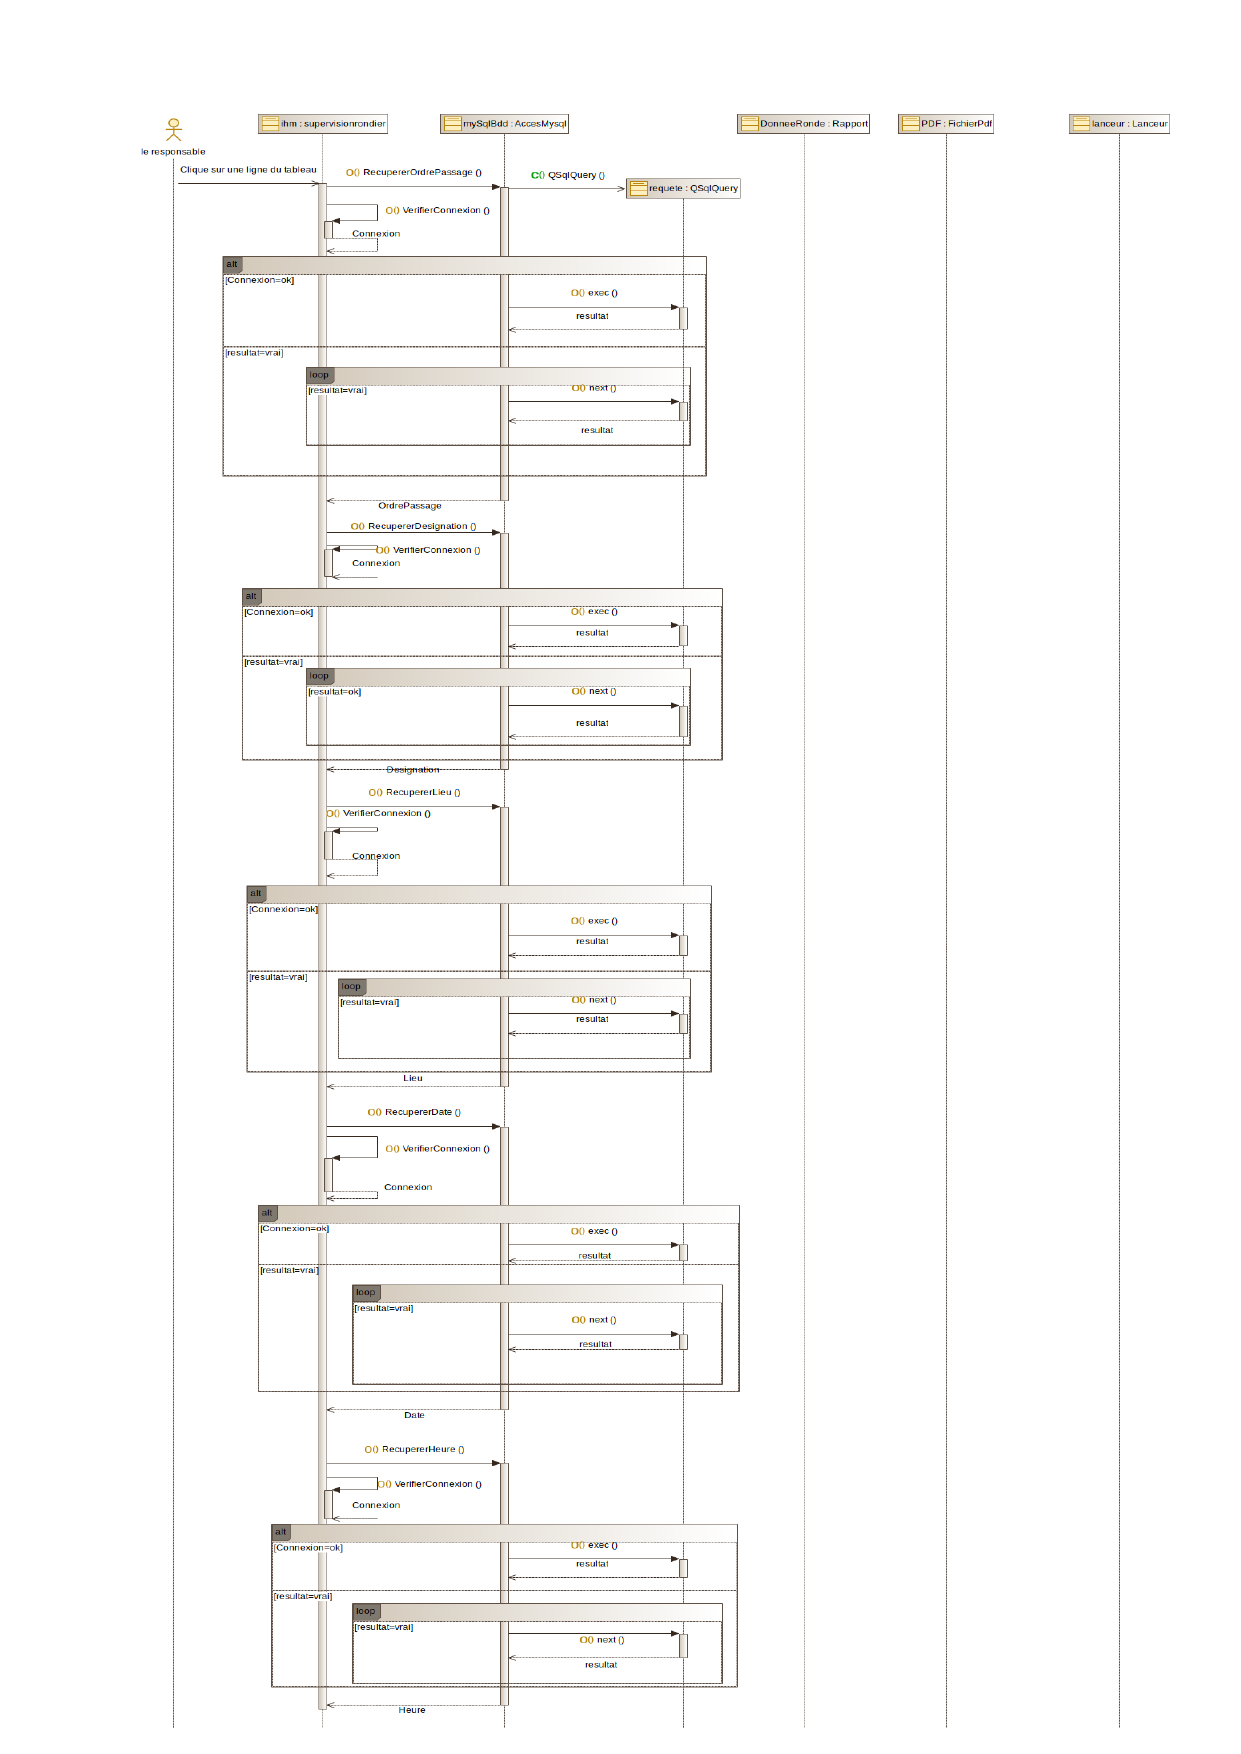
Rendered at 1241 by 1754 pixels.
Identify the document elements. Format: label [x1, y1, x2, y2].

picture [10, 540, 1058, 592]
